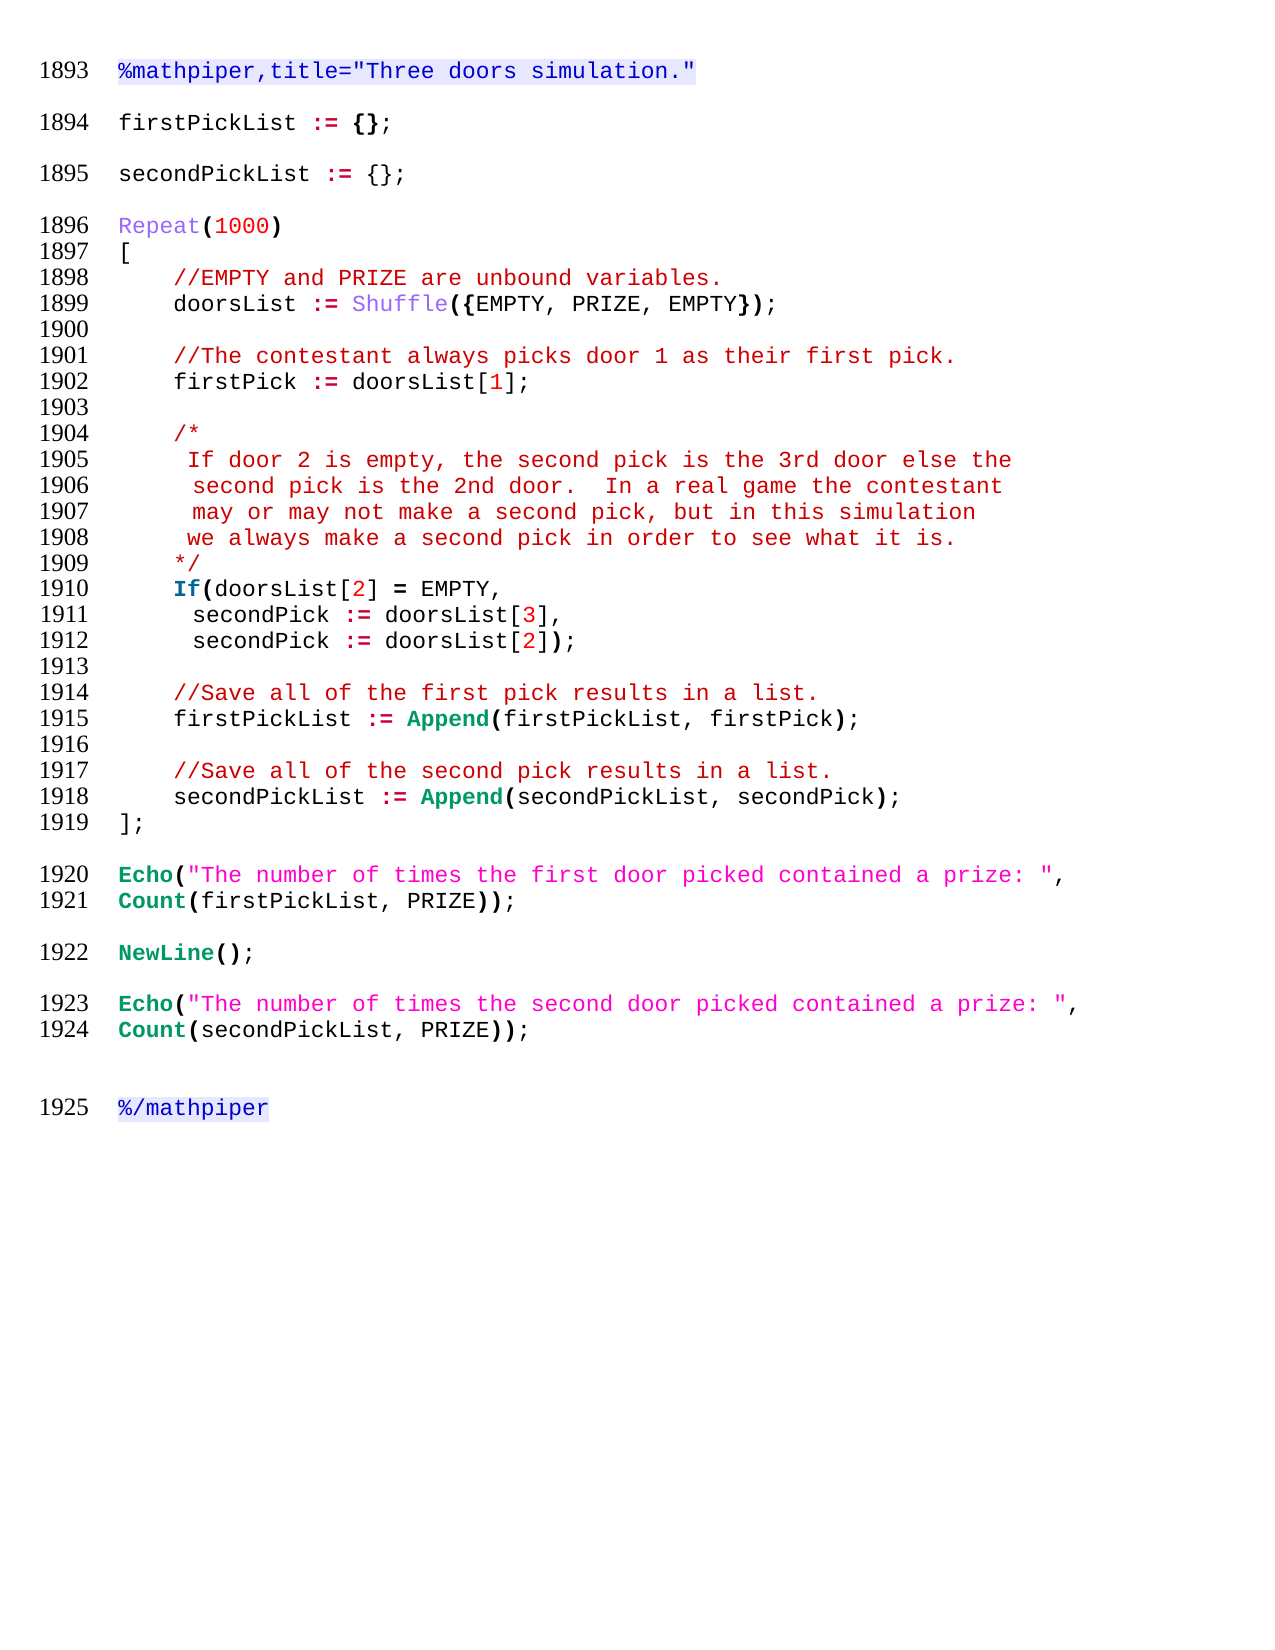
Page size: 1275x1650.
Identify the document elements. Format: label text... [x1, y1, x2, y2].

text doorsList := Shuffle({EMPTY, PRIZE, EMPTY}); [118, 292, 1216, 318]
text NewLine(); [118, 941, 1216, 967]
text secondPickList := {}; [118, 163, 1216, 189]
text secondPickList := Append(secondPickList, secondPick); [118, 785, 1216, 811]
text we always make a second pick in order to see what it is. [118, 526, 1216, 552]
text %mathpiper,title="Three doors simulation." [118, 59, 1216, 85]
text //Save all of the first pick results in a list. [118, 682, 1216, 707]
text [ [118, 241, 1216, 267]
text //Save all of the second pick results in a list. [118, 759, 1216, 785]
text //EMPTY and PRIZE are unbound variables. [118, 267, 1216, 292]
text %/mathpiper [118, 1097, 1216, 1122]
text Repeat(1000) [118, 215, 1216, 241]
text firstPickList := Append(firstPickList, firstPick); [118, 707, 1216, 733]
text secondPick := doorsList[2]); [118, 630, 1216, 656]
text If(doorsList[2] = EMPTY, [118, 578, 1216, 604]
text second pick is the 2nd door. In a real game the contestant [118, 474, 1216, 500]
text */ [118, 552, 1216, 578]
text /* [118, 422, 1216, 448]
text may or may not make a second pick, but in this simulation [118, 500, 1216, 526]
text secondPick := doorsList[3], [118, 604, 1216, 630]
text firstPickList := {}; [118, 111, 1216, 137]
text //The contestant always picks door 1 as their first pick. [118, 344, 1216, 370]
text firstPick := doorsList[1]; [118, 370, 1216, 396]
text Echo("The number of times the second door picked contained a prize: ", Count(secondPickList, PRIZE)); [118, 993, 1216, 1045]
text Echo("The number of times the first door picked contained a prize: ", Count(firstPickList, PRIZE)); [118, 863, 1216, 915]
text ]; [118, 811, 1216, 837]
text If door 2 is empty, the second pick is the 3rd door else the [118, 448, 1216, 474]
